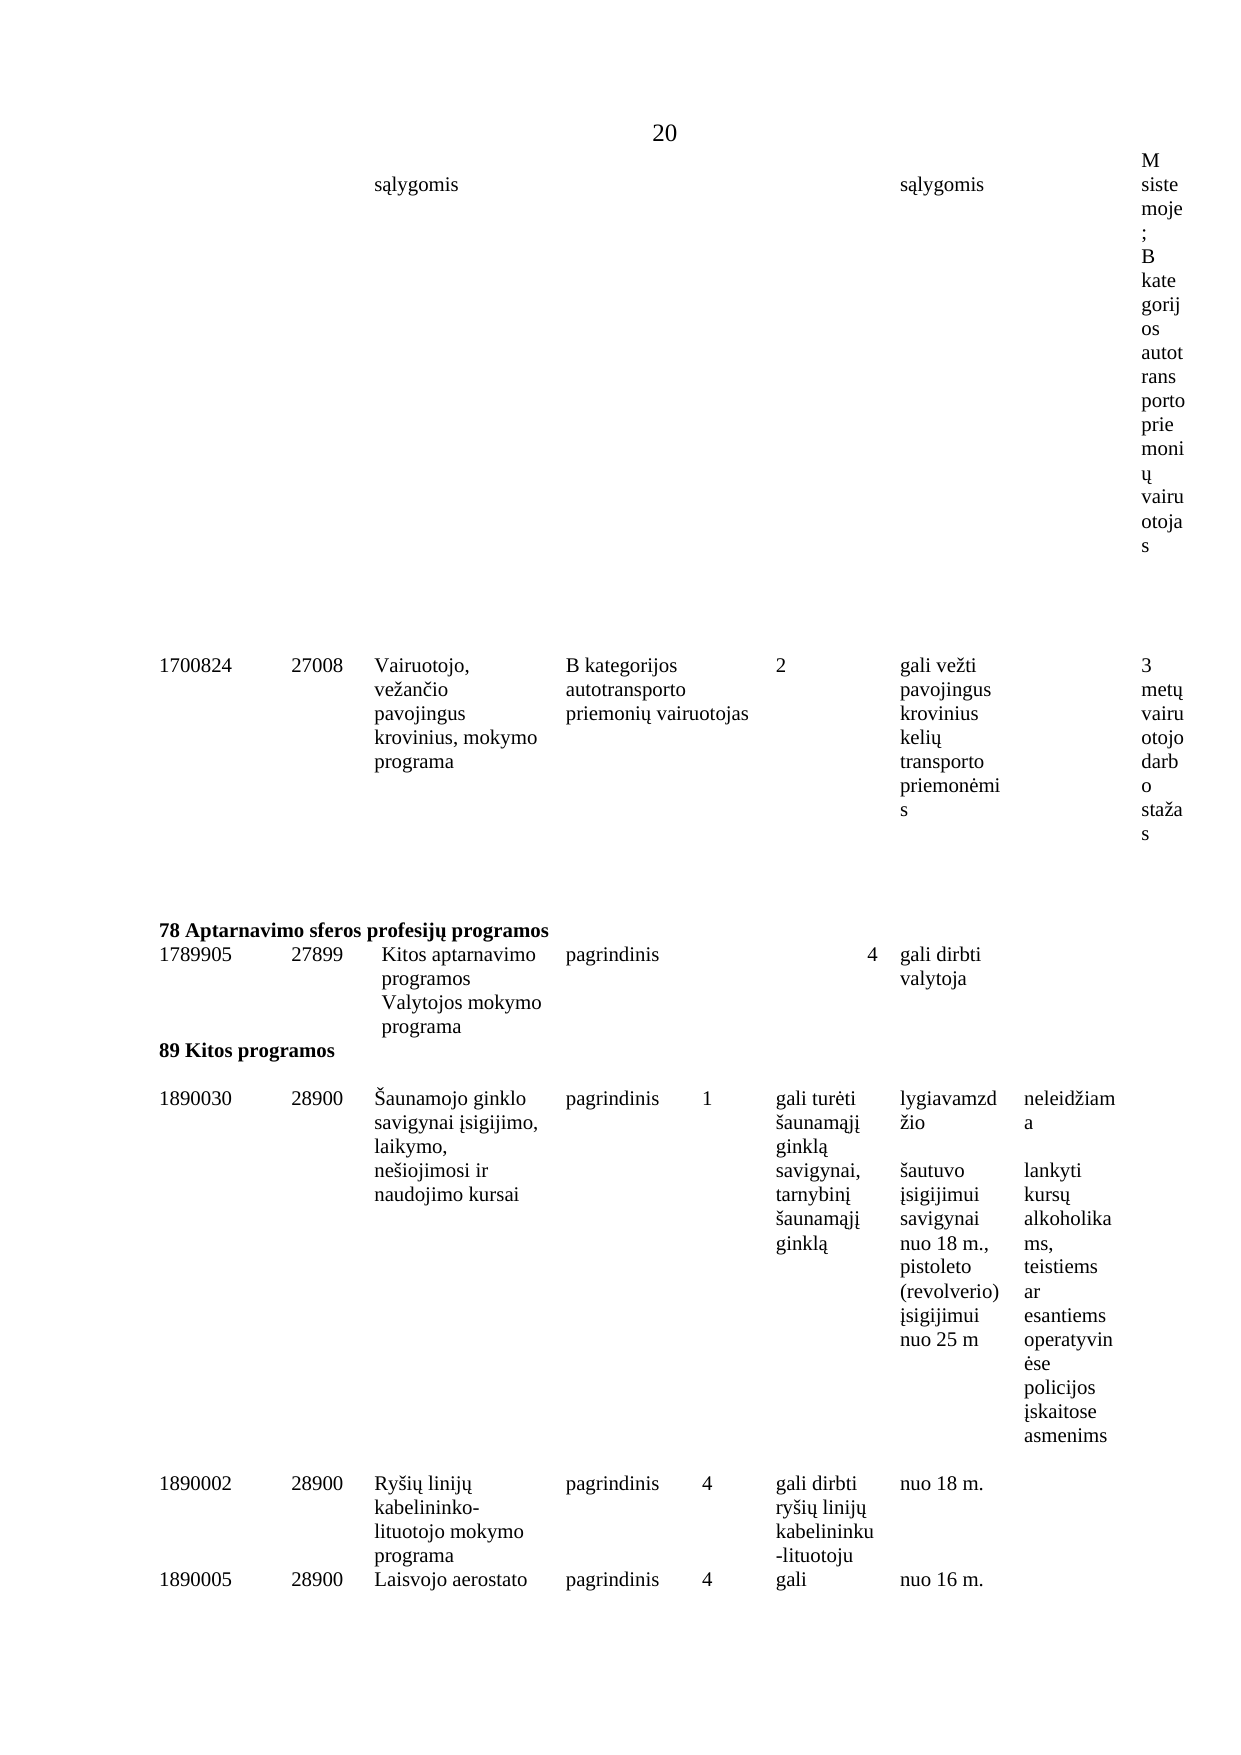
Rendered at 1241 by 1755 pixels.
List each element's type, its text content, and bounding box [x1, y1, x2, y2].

table_cell [280, 1375, 363, 1399]
table_cell 1700824 [148, 653, 280, 725]
table_cell [148, 1062, 280, 1086]
table_cell [148, 340, 280, 412]
table_cell [691, 1327, 764, 1351]
table_cell [280, 340, 363, 412]
table_cell [363, 870, 554, 893]
table_cell [764, 629, 888, 653]
table_cell [280, 244, 363, 340]
table_cell [363, 605, 554, 629]
table_cell [1013, 725, 1130, 845]
table_cell [764, 557, 888, 581]
table_cell [889, 629, 1013, 653]
table_cell [1130, 942, 1196, 1038]
table_cell priemonių [1130, 412, 1196, 484]
table_cell [1130, 1038, 1196, 1062]
table_cell [691, 1303, 764, 1327]
table_cell [1013, 485, 1130, 557]
table_cell [148, 412, 280, 484]
table_cell [1130, 1303, 1196, 1327]
table_cell gali turėti šaunamąjį ginklą [764, 1086, 888, 1158]
table_cell [148, 894, 280, 918]
table_cell [1130, 918, 1196, 942]
table_cell sąlygomis [889, 172, 1013, 244]
table_cell [280, 1303, 363, 1327]
table_cell [148, 1375, 280, 1399]
table_cell [148, 244, 280, 340]
table_cell [280, 870, 363, 893]
table_cell [1013, 412, 1130, 484]
table_cell [148, 1327, 280, 1351]
table_cell [1130, 1327, 1196, 1351]
table_cell [148, 485, 280, 557]
table_cell [148, 605, 280, 629]
table_cell [1130, 1567, 1196, 1591]
table_cell [148, 581, 280, 605]
table_cell [554, 172, 764, 244]
table_cell [363, 1327, 554, 1351]
table_cell [148, 629, 280, 653]
table_cell [691, 1062, 764, 1086]
table_cell 28900 [280, 1471, 363, 1567]
table_cell [554, 1447, 691, 1471]
table_cell [280, 845, 363, 869]
table_cell [363, 1447, 554, 1471]
table_cell [764, 485, 888, 557]
table_cell [280, 1158, 363, 1254]
table_cell gali dirbti ryšių linijų kabelininku-lituotoju [764, 1471, 888, 1567]
table_cell [280, 1351, 363, 1375]
table_cell [148, 845, 280, 869]
table_cell [764, 845, 888, 869]
table_cell [280, 1255, 363, 1278]
table_cell [148, 557, 280, 581]
table_cell [148, 1279, 280, 1303]
table_cell pagrindinis [554, 1086, 691, 1158]
table_cell [1130, 870, 1196, 893]
table_cell [148, 725, 280, 845]
table_cell neleidžiama [1013, 1086, 1130, 1158]
table_cell vairuotojas [1130, 485, 1196, 557]
table_cell [764, 1327, 888, 1351]
table_cell [280, 1062, 363, 1086]
table_cell [554, 340, 764, 412]
table_cell [1130, 894, 1196, 918]
table_cell [554, 1279, 691, 1303]
table_cell sistemoje; [1130, 172, 1196, 244]
table_cell [363, 1303, 554, 1327]
table_cell [280, 1279, 363, 1303]
table_cell [554, 148, 764, 172]
table_cell [363, 148, 554, 172]
table_cell [764, 1255, 888, 1278]
table_cell [691, 1375, 764, 1399]
table_cell 2 [764, 653, 888, 725]
table_cell [1013, 172, 1130, 244]
table_cell [363, 557, 554, 581]
table_cell [554, 894, 764, 918]
table_cell [363, 244, 554, 340]
table_cell [554, 557, 764, 581]
table_cell [764, 1399, 888, 1447]
table_cell 78 Aptarnavimo sferos profesijų programos [148, 918, 764, 942]
table_cell [1130, 557, 1196, 581]
table_cell [1130, 1158, 1196, 1254]
table_cell [764, 894, 888, 918]
table_cell B kategorijos [1130, 244, 1196, 340]
table_cell [363, 485, 554, 557]
table_cell [280, 1327, 363, 1351]
table_cell Laisvojo aerostato [363, 1567, 554, 1591]
table_cell [554, 1327, 691, 1351]
table_cell [280, 148, 363, 172]
table_cell [554, 1062, 691, 1086]
table_cell [1130, 629, 1196, 653]
table_cell nuo 18 m. [889, 1471, 1013, 1567]
table_cell [1013, 148, 1130, 172]
table_cell [1013, 605, 1130, 629]
table_cell [764, 340, 888, 412]
table_cell [554, 412, 764, 484]
table_cell [1130, 845, 1196, 869]
table_cell [889, 1038, 1013, 1062]
table_cell [1013, 845, 1130, 869]
table_cell [889, 1062, 1013, 1086]
table_cell [764, 172, 888, 244]
table_cell [1013, 653, 1130, 725]
table_cell 28900 [280, 1567, 363, 1591]
table_cell [1013, 1567, 1130, 1591]
table_cell pagrindinis [554, 1471, 691, 1567]
table_cell Kitos aptarnavimo programos Valytojos mokymo programa [363, 942, 554, 1038]
table_cell [764, 1447, 888, 1471]
table_cell lankyti kursų alkoholikams, teistiems ar esantiems operatyvinėse policijos įskaitose asmenims [1013, 1158, 1130, 1447]
table_cell [280, 172, 363, 244]
table_cell [554, 1158, 691, 1254]
table_cell [691, 1279, 764, 1303]
table_cell [280, 412, 363, 484]
table_cell [1013, 340, 1130, 412]
table_cell 1890030 [148, 1086, 280, 1158]
table_cell [889, 581, 1013, 605]
table_cell [1013, 1447, 1130, 1471]
table_cell 1890005 [148, 1567, 280, 1591]
table_cell [1130, 581, 1196, 605]
table_cell [764, 605, 888, 629]
table_cell [1013, 244, 1130, 340]
table_cell [148, 148, 280, 172]
table_cell [889, 485, 1013, 557]
table_cell [554, 1303, 691, 1327]
table_cell [1130, 1399, 1196, 1447]
table_cell [280, 1447, 363, 1471]
table_cell 27008 [280, 653, 363, 725]
table_cell [1130, 1351, 1196, 1375]
table_cell [1130, 1375, 1196, 1399]
table_cell [363, 629, 554, 653]
table_cell [554, 485, 764, 557]
table_cell 89 Kitos programos [148, 1038, 888, 1062]
table_cell [554, 244, 764, 340]
table_cell [554, 1375, 691, 1399]
table_cell 4 [691, 1567, 764, 1591]
table_cell [554, 1255, 691, 1278]
table_cell [148, 172, 280, 244]
table_cell 4 [764, 942, 888, 1038]
table_cell [148, 1351, 280, 1375]
table_cell [1130, 1279, 1196, 1303]
table_cell [764, 1279, 888, 1303]
table_cell [148, 1447, 280, 1471]
table_cell [554, 581, 764, 605]
table_cell [764, 412, 888, 484]
table_cell 3 metų vairuotojo darbo stažas [1130, 653, 1196, 845]
table_cell [1013, 942, 1130, 1038]
table_cell [691, 1399, 764, 1447]
table_cell gali [764, 1567, 888, 1591]
table_cell kelių transporto priemonėmis [889, 725, 1013, 845]
table_cell [1013, 581, 1130, 605]
table_cell [1013, 870, 1130, 893]
table_cell [148, 1255, 280, 1278]
table_cell savigynai, tarnybinį šaunamąjį ginklą [764, 1158, 888, 1254]
table_cell [889, 894, 1013, 918]
table_cell 28900 [280, 1086, 363, 1158]
table_cell 4 [691, 1471, 764, 1567]
table_cell [889, 148, 1013, 172]
table_cell [691, 1255, 764, 1278]
table_cell pagrindinis [554, 1567, 691, 1591]
table_cell [363, 412, 554, 484]
table_cell [1013, 629, 1130, 653]
table_cell [1013, 1038, 1130, 1062]
table_cell M [1130, 148, 1196, 172]
table_cell lygiavamzdžio [889, 1086, 1013, 1158]
table_cell [764, 1351, 888, 1375]
table_cell B kategorijos autotransporto priemonių vairuotojas [554, 653, 764, 893]
table_cell [1130, 1086, 1196, 1158]
table_cell [764, 581, 888, 605]
table_cell [280, 605, 363, 629]
table_cell [764, 148, 888, 172]
table_cell [764, 244, 888, 340]
table_cell [1130, 1447, 1196, 1471]
table_cell [764, 1062, 888, 1086]
table_cell [764, 1303, 888, 1327]
table_cell [148, 1158, 280, 1254]
table_cell [363, 1375, 554, 1399]
table_cell [1013, 557, 1130, 581]
table_cell [764, 1375, 888, 1399]
table_cell [554, 1399, 691, 1447]
table_cell [889, 1447, 1013, 1471]
table_cell [889, 870, 1013, 893]
table_cell [889, 605, 1013, 629]
table_cell [691, 1351, 764, 1375]
table_cell [363, 581, 554, 605]
table_cell [280, 581, 363, 605]
table_cell gali vežti pavojingus krovinius [889, 653, 1013, 725]
table_cell 1 [691, 1086, 764, 1158]
table_cell [1013, 918, 1130, 942]
table_cell 27899 [280, 942, 363, 1038]
table_cell [764, 725, 888, 845]
table_cell [889, 244, 1013, 340]
table_cell [280, 894, 363, 918]
table_cell [1013, 1062, 1130, 1086]
table_cell [1130, 1471, 1196, 1567]
table_cell [889, 557, 1013, 581]
table_cell [764, 918, 888, 942]
table_cell Šaunamojo ginklo savigynai įsigijimo, laikymo, nešiojimosi ir naudojimo kursai [363, 1086, 554, 1278]
table_cell [280, 1399, 363, 1447]
table_cell [148, 1399, 280, 1447]
table_cell [1130, 1062, 1196, 1086]
table_cell [554, 605, 764, 629]
table_cell [889, 918, 1013, 942]
table_cell [889, 340, 1013, 412]
table_cell [280, 725, 363, 845]
table_cell [1130, 605, 1196, 629]
table_cell [280, 629, 363, 653]
table_cell [1013, 1471, 1130, 1567]
table_cell [889, 845, 1013, 869]
table_cell autotransporto [1130, 340, 1196, 412]
table_cell [1130, 1255, 1196, 1278]
table_cell [363, 340, 554, 412]
table_cell sąlygomis [363, 172, 554, 244]
table_cell [363, 1399, 554, 1447]
table_cell [1013, 894, 1130, 918]
table_cell [889, 412, 1013, 484]
table_cell Ryšių linijų kabelininko-lituotojo mokymo programa [363, 1471, 554, 1567]
table_cell [363, 1062, 554, 1086]
table_cell [148, 1303, 280, 1327]
table_cell [363, 1351, 554, 1375]
table_cell [691, 1158, 764, 1254]
table_cell [554, 1351, 691, 1375]
table_cell [554, 629, 764, 653]
table_cell Vairuotojo, vežančio pavojingus krovinius, mokymo programa [363, 653, 554, 869]
table_cell pagrindinis [554, 942, 764, 1038]
table_cell 1789905 [148, 942, 280, 1038]
table_cell [691, 1447, 764, 1471]
table_cell [764, 870, 888, 893]
table_cell [280, 485, 363, 557]
table_cell 1890002 [148, 1471, 280, 1567]
table_cell [280, 557, 363, 581]
table_cell šautuvo įsigijimui savigynai nuo 18 m., pistoleto (revolverio) įsigijimui nuo 25 m [889, 1158, 1013, 1447]
table_cell gali dirbti valytoja [889, 942, 1013, 1038]
table_cell nuo 16 m. [889, 1567, 1013, 1591]
table_cell [363, 1279, 554, 1303]
table_cell [363, 894, 554, 918]
table_cell [148, 870, 280, 893]
